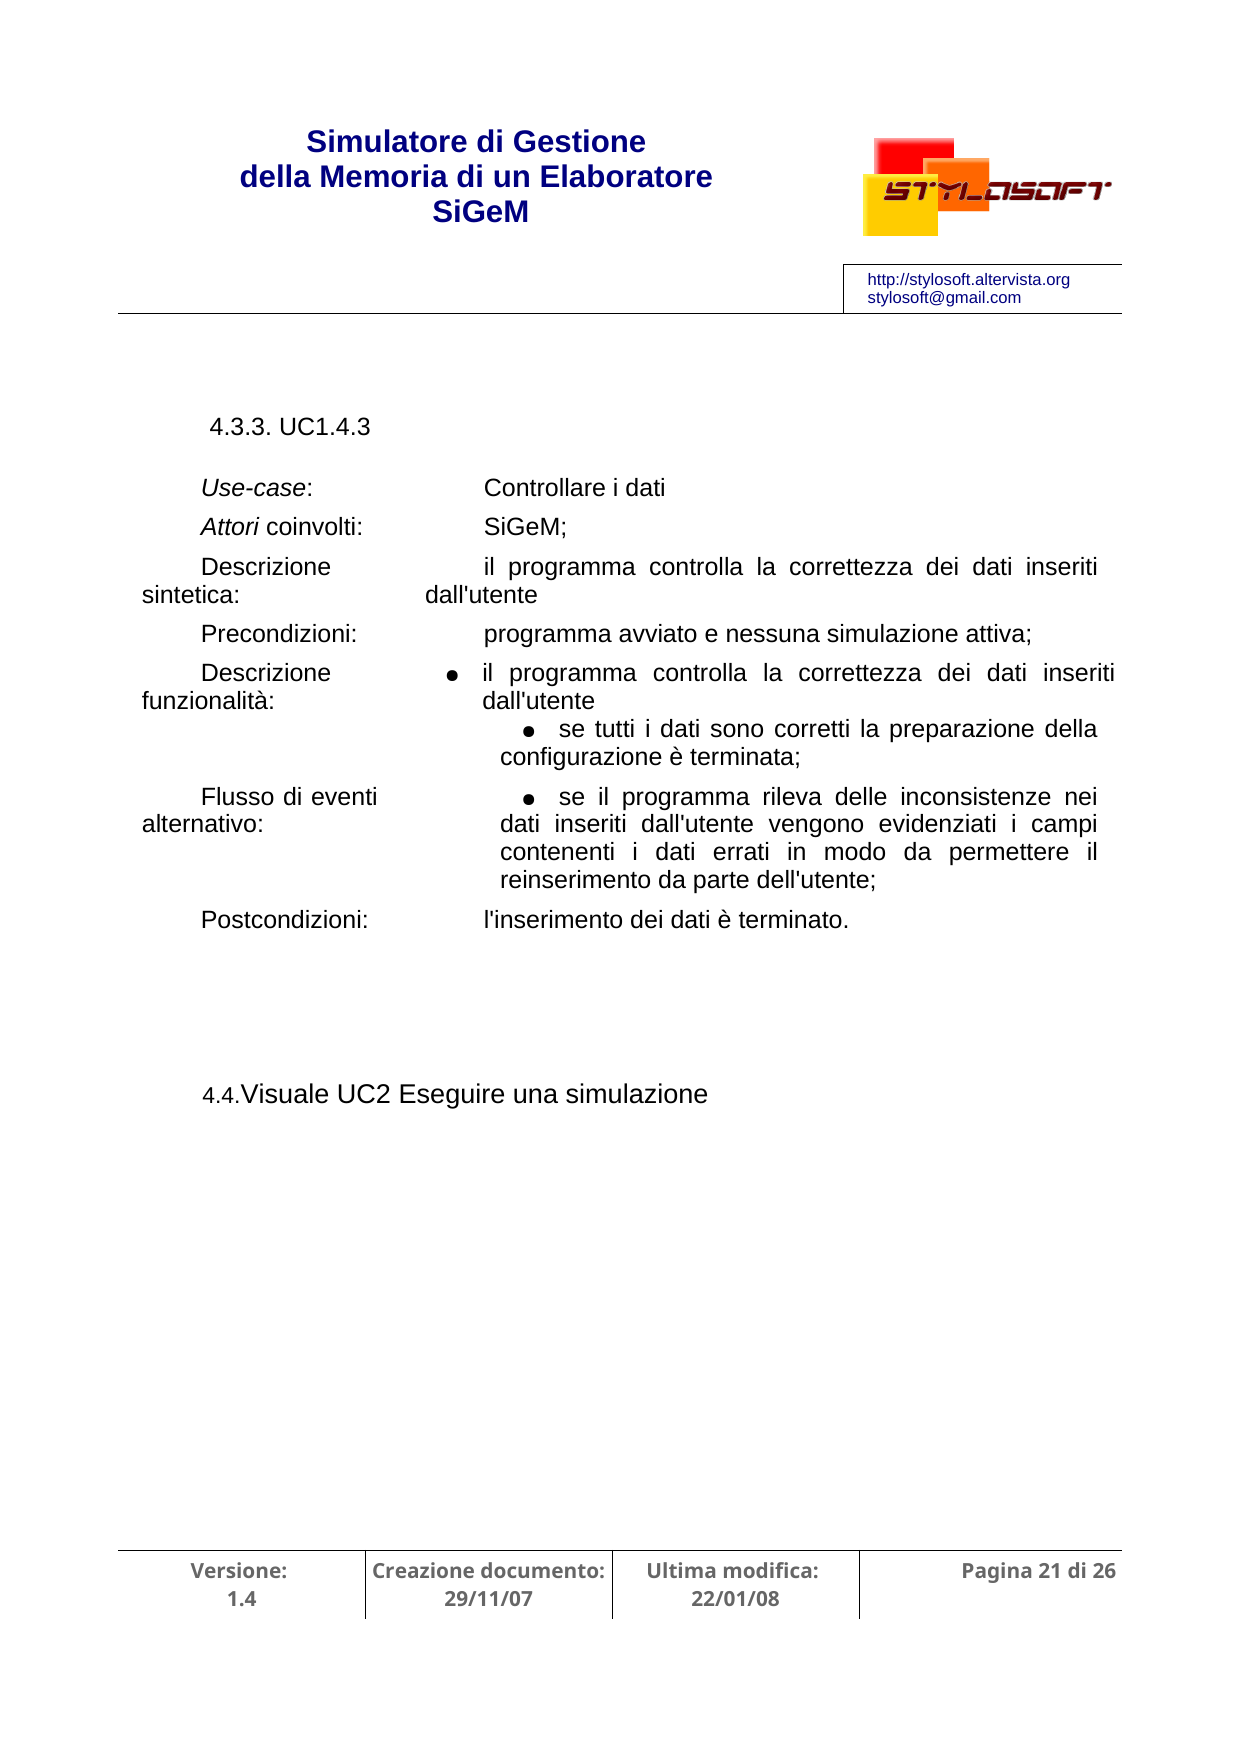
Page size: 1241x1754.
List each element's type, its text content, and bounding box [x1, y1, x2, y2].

table_cell SiGeM; [401, 508, 1122, 547]
table_cell Descrizione funzionalità: [118, 654, 401, 777]
table_cell Attori coinvolti: [118, 508, 401, 547]
table_cell programma avviato e nessuna simulazione attiva; [401, 614, 1122, 653]
table_cell l'inserimento dei dati è terminato. [401, 900, 1122, 939]
table_header Use-case: [118, 468, 401, 507]
list UC1.4.3 [150, 412, 1104, 440]
list Visuale UC2 Eseguire una simulazione [143, 1079, 1104, 1109]
table_cell Postcondizioni: [118, 900, 401, 939]
table_cell il programma controlla la correttezza dei dati inseriti dall'utente se tutti i dati sono corretti la preparazione della configurazione è terminata; [401, 654, 1122, 777]
table_cell Precondizioni: [118, 614, 401, 653]
picture [848, 123, 1117, 247]
table_cell se il programma rileva delle inconsistenze nei dati inseriti dall'utente vengono evidenziati i campi contenenti i dati errati in modo da permettere il reinserimento da parte dell'utente; [401, 777, 1122, 900]
table_cell Flusso di eventi alternativo: [118, 777, 401, 900]
table_cell Descrizione sintetica: [118, 547, 401, 614]
table_cell il programma controlla la correttezza dei dati inseriti dall'utente [401, 547, 1122, 614]
table_header Controllare i dati [401, 468, 1122, 507]
